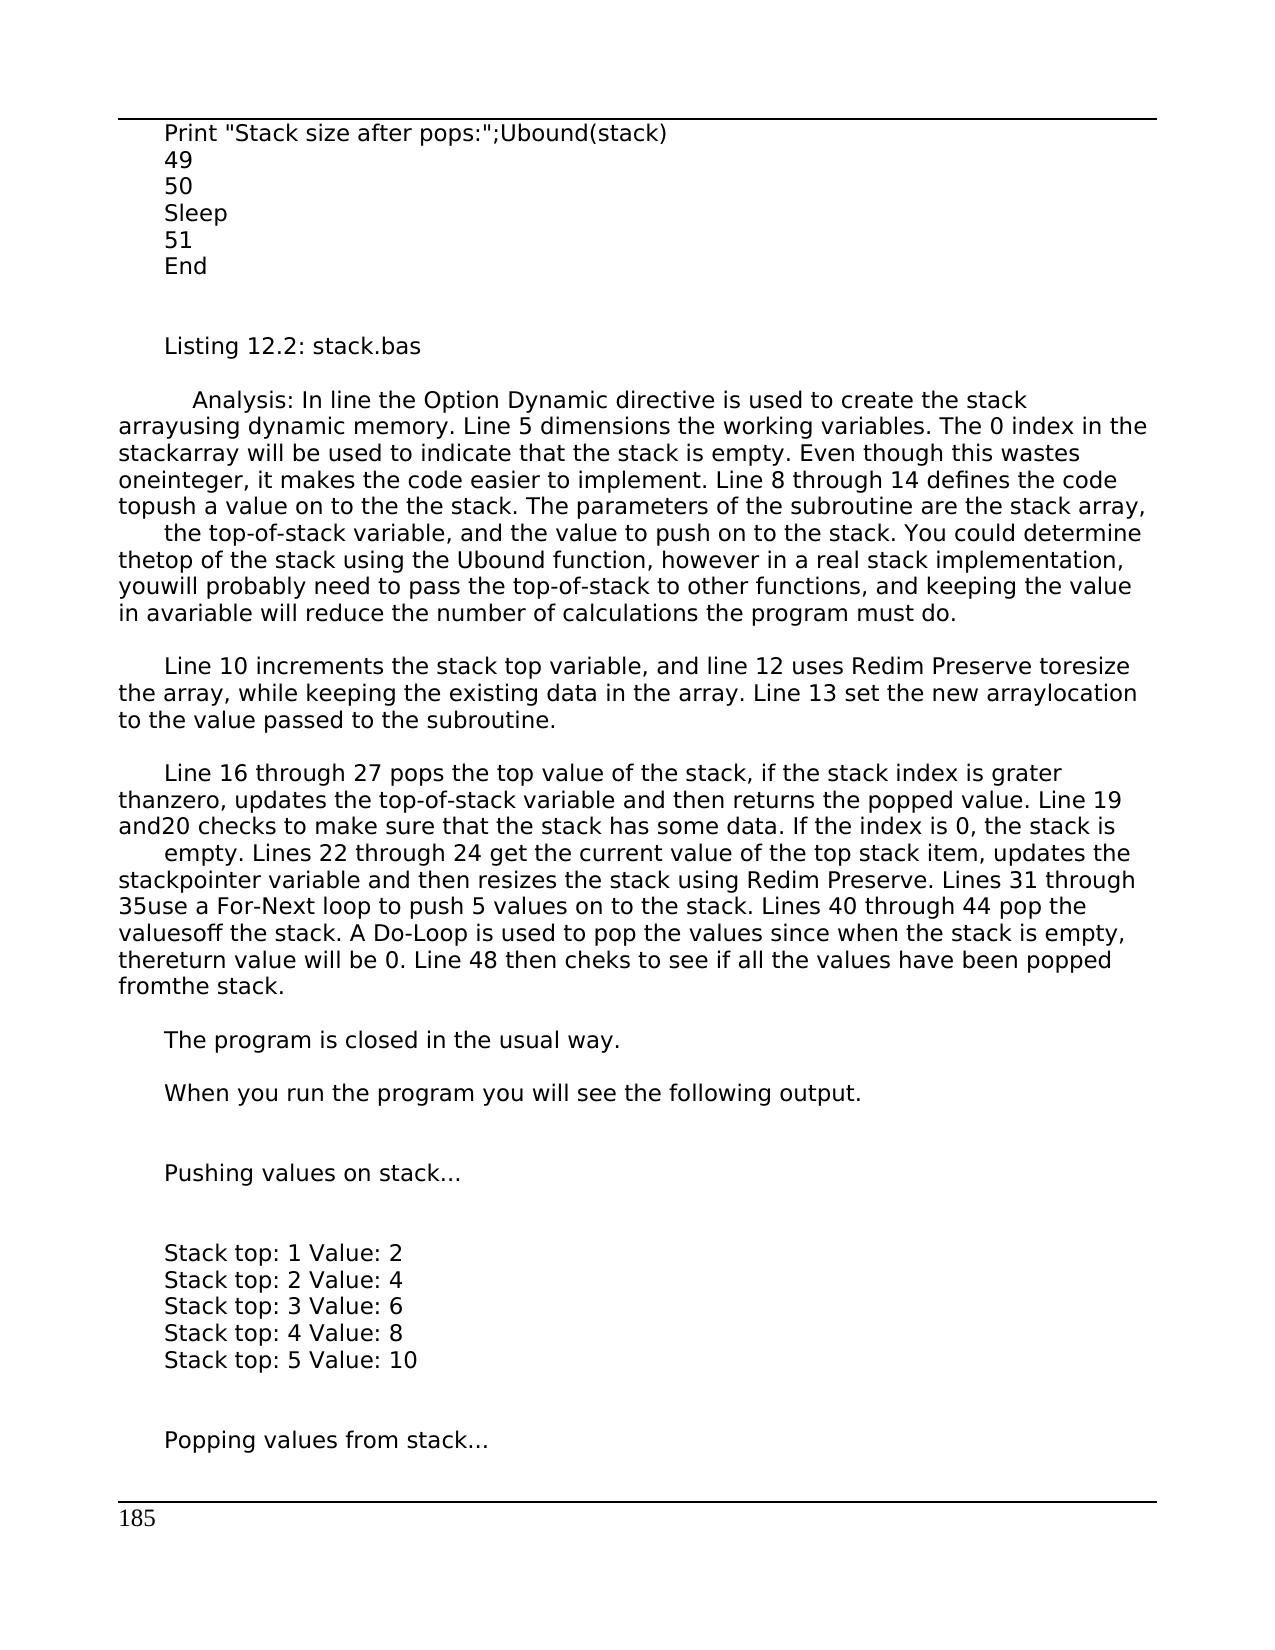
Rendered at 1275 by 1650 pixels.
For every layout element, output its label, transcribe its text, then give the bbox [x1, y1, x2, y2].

text Stack top: 3 Value: 6 [118, 1293, 1157, 1320]
text When you run the program you will see the following output. [118, 1080, 1157, 1107]
text Sleep [118, 200, 1157, 227]
text empty. Lines 22 through 24 get the current value of the top stack item, updates the stackpointer variable and then resizes the stack using Redim Preserve. Lines 31 through 35use a For-Next loop to push 5 values on to the stack. Lines 40 through 44 pop the valuesoff the stack. A Do-Loop is used to pop the values since when the stack is empty, thereturn value will be 0. Line 48 then cheks to see if all the values have been popped fromthe stack. [118, 840, 1157, 1000]
text 51 [118, 227, 1157, 253]
text Listing 12.2: stack.bas [118, 333, 1157, 360]
text Popping values from stack... [118, 1427, 1157, 1453]
text Pushing values on stack... [118, 1160, 1157, 1187]
text Stack top: 5 Value: 10 [118, 1347, 1157, 1373]
text 50 [118, 173, 1157, 200]
text 49 [118, 147, 1157, 173]
text Line 16 through 27 pops the top value of the stack, if the stack index is grater thanzero, updates the top-of-stack variable and then returns the popped value. Line 19 and20 checks to make sure that the stack has some data. If the index is 0, the stack is [118, 760, 1157, 840]
text Line 10 increments the stack top variable, and line 12 uses Redim Preserve toresize the array, while keeping the existing data in the array. Line 13 set the new arraylocation to the value passed to the subroutine. [118, 653, 1157, 733]
text Print "Stack size after pops:";Ubound(stack) [118, 120, 1157, 147]
text The program is closed in the usual way. [118, 1027, 1157, 1053]
text the top-of-stack variable, and the value to push on to the stack. You could determine thetop of the stack using the Ubound function, however in a real stack implementation, youwill probably need to pass the top-of-stack to other functions, and keeping the value in avariable will reduce the number of calculations the program must do. [118, 520, 1157, 627]
text Stack top: 4 Value: 8 [118, 1320, 1157, 1347]
text Analysis: In line the Option Dynamic directive is used to create the stack arrayusing dynamic memory. Line 5 dimensions the working variables. The 0 index in the stackarray will be used to indicate that the stack is empty. Even though this wastes oneinteger, it makes the code easier to implement. Line 8 through 14 defines the code topush a value on to the the stack. The parameters of the subroutine are the stack array, [118, 387, 1157, 520]
text Stack top: 2 Value: 4 [118, 1267, 1157, 1293]
text Stack top: 1 Value: 2 [118, 1240, 1157, 1267]
text End [118, 253, 1157, 280]
